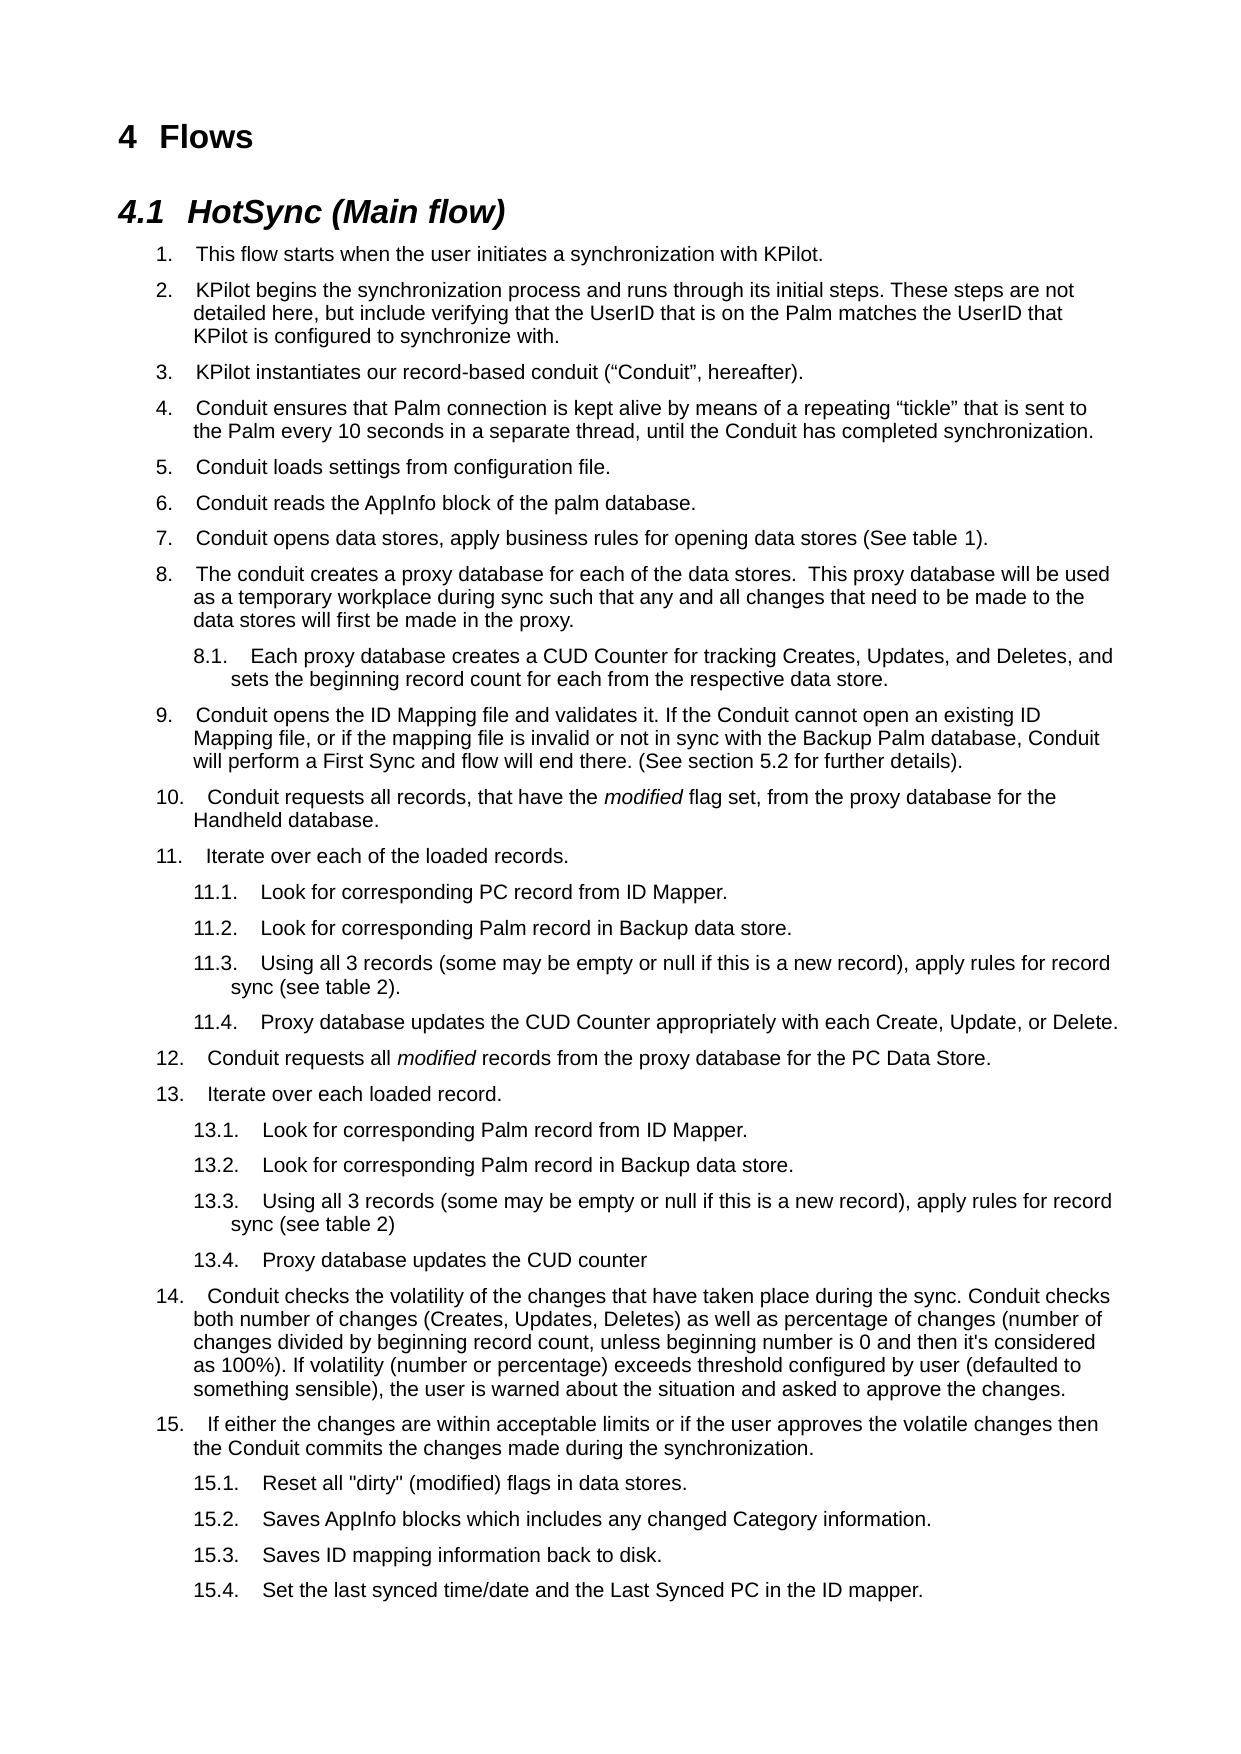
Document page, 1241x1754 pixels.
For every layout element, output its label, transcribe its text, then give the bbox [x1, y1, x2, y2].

list Iterate over each loaded record. [156, 1082, 1122, 1106]
list Proxy database updates the CUD counter [193, 1248, 1122, 1272]
list Set the last synced time/date and the Last Synced PC in the ID mapper. [193, 1579, 1122, 1602]
list Conduit ensures that Palm connection is kept alive by means of a repeating “tickle” that is sent to the Palm every 10 seconds in a separate thread, until the Conduit has completed synchronization. [156, 396, 1122, 443]
list Conduit opens data stores, apply business rules for opening data stores (See table 1). [156, 527, 1122, 550]
list This flow starts when the user initiates a synchronization with KPilot. [156, 243, 1122, 266]
list Conduit loads settings from configuration file. [156, 455, 1122, 478]
list Proxy database updates the CUD Counter appropriately with each Create, Update, or Delete. [193, 1011, 1122, 1034]
list Conduit reads the AppInfo block of the palm database. [156, 491, 1122, 514]
subtitle HotSync (Main flow) [118, 193, 1122, 230]
list Conduit checks the volatility of the changes that have taken place during the sync. Conduit checks both number of changes (Creates, Updates, Deletes) as well as percentage of changes (number of changes divided by beginning record count, unless beginning number is 0 and then it's considered as 100%). If volatility (number or percentage) exceeds threshold configured by user (defaulted to something sensible), the user is warned about the situation and asked to approve the changes. [156, 1284, 1122, 1400]
list If either the changes are within acceptable limits or if the user approves the volatile changes then the Conduit commits the changes made during the synchronization. [156, 1413, 1122, 1459]
list Reset all "dirty" (modified) flags in data stores. [193, 1472, 1122, 1495]
list Each proxy database creates a CUD Counter for tracking Creates, Updates, and Deletes, and sets the beginning record count for each from the respective data store. [193, 645, 1122, 691]
list KPilot instantiates our record-based conduit (“Conduit”, hereafter). [156, 361, 1122, 384]
list Using all 3 records (some may be empty or null if this is a new record), apply rules for record sync (see table 2) [193, 1189, 1122, 1236]
list Using all 3 records (some may be empty or null if this is a new record), apply rules for record sync (see table 2). [193, 952, 1122, 998]
list Look for corresponding Palm record in Backup data store. [193, 916, 1122, 939]
list Look for corresponding PC record from ID Mapper. [193, 881, 1122, 904]
list Saves AppInfo blocks which includes any changed Category information. [193, 1508, 1122, 1531]
subtitle Flows [118, 118, 1122, 155]
list Conduit requests all records, that have the modified flag set, from the proxy database for the Handheld database. [156, 786, 1122, 832]
list Look for corresponding Palm record in Backup data store. [193, 1154, 1122, 1177]
list KPilot begins the synchronization process and runs through its initial steps. These steps are not detailed here, but include verifying that the UserID that is on the Palm matches the UserID that KPilot is configured to synchronize with. [156, 278, 1122, 348]
list Conduit requests all modified records from the proxy database for the PC Data Store. [156, 1047, 1122, 1070]
list Saves ID mapping information back to disk. [193, 1543, 1122, 1567]
list The conduit creates a proxy database for each of the data stores. This proxy database will be used as a temporary workplace during sync such that any and all changes that need to be made to the data stores will first be made in the proxy. [156, 562, 1122, 632]
list Iterate over each of the loaded records. [156, 845, 1122, 868]
list Look for corresponding Palm record from ID Mapper. [193, 1118, 1122, 1141]
list Conduit opens the ID Mapping file and validates it. If the Conduit cannot open an existing ID Mapping file, or if the mapping file is invalid or not in sync with the Backup Palm database, Conduit will perform a First Sync and flow will end there. (See section 5.2 for further details). [156, 704, 1122, 773]
